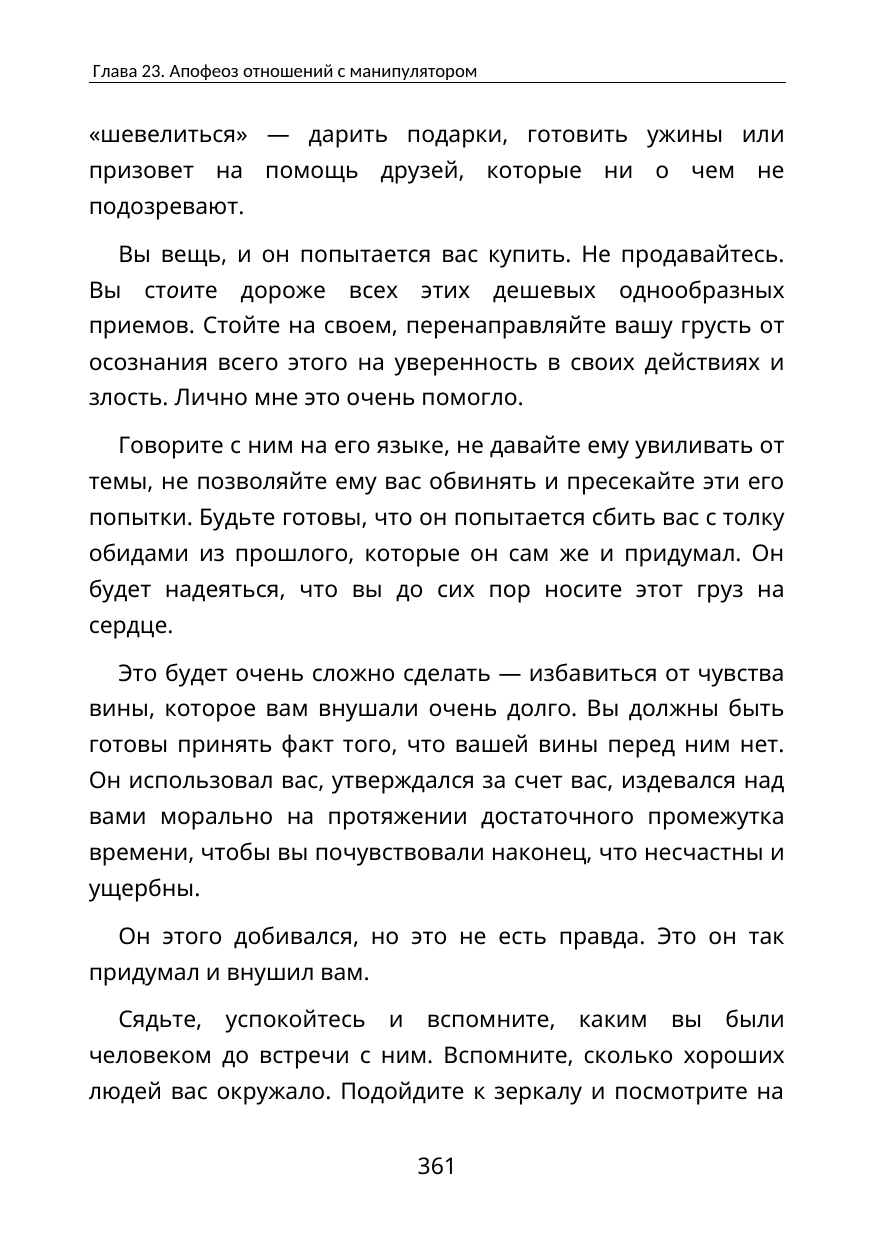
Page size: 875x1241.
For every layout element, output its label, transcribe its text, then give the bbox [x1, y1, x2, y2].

text Сядьте, успокойтесь и вспомните, каким вы были человеком до встречи с ним. Вспомните, сколько хороших людей вас окружало. Подойдите к зеркалу и посмотрите на [88, 1003, 786, 1107]
text Вы вещь, и он попытается вас купить. Не продавайтесь. Вы стоите дороже всех этих дешевых однообразных приемов. Стойте на своем, перенаправляйте вашу грусть от осознания всего этого на уверенность в своих действиях и злость. Лично мне это очень помогло. [88, 238, 786, 413]
text Говорите с ним на его языке, не давайте ему увиливать от темы, не позволяйте ему вас обвинять и пресекайте эти его попытки. Будьте готовы, что он попытается сбить вас с толку обидами из прошлого, которые он сам же и придумал. Он будет надеяться, что вы до сих пор носите этот груз на сердце. [88, 429, 786, 640]
text «шевелиться» — дарить подарки, готовить ужины или призовет на помощь друзей, которые ни о чем не подозревают. [88, 118, 786, 221]
text Он этого добивался, но это не есть правда. Это он так придумал и внушил вам. [88, 920, 786, 987]
text Это будет очень сложно сделать — избавиться от чувства вины, которое вам внушали очень долго. Вы должны быть готовы принять факт того, что вашей вины перед ним нет. Он использовал вас, утверждался за счет вас, издевался над вами морально на протяжении достаточного промежутка времени, чтобы вы почувствовали наконец, что несчастны и ущербны. [88, 656, 786, 903]
